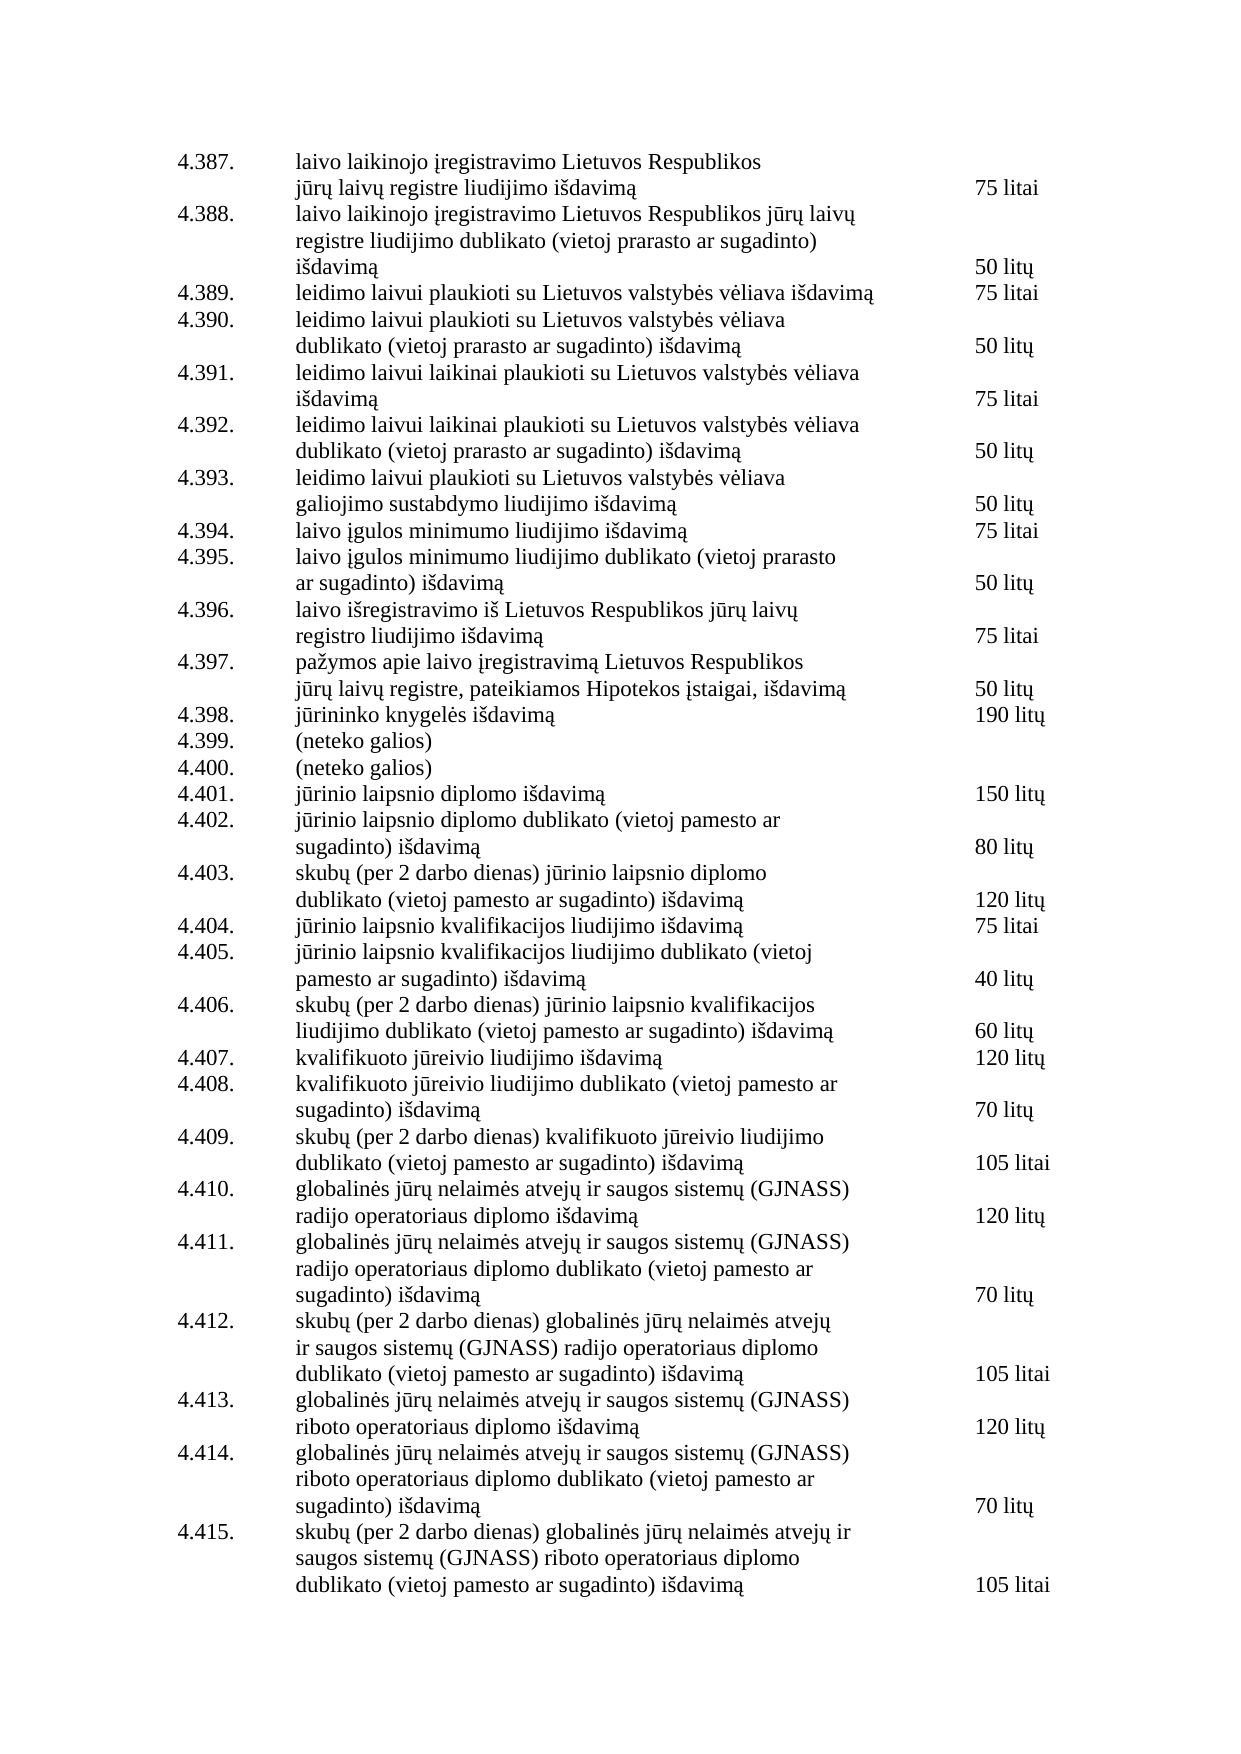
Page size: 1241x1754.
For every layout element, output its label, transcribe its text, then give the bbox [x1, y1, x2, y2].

text 4.404. jūrinio laipsnio kvalifikacijos liudijimo išdavimą 75 litai [177, 912, 1122, 938]
text 4.410. globalinės jūrų nelaimės atvejų ir saugos sistemų (GJNASS) [177, 1176, 1122, 1202]
text sugadinto) išdavimą 70 litų [177, 1492, 1122, 1518]
text 4.413. globalinės jūrų nelaimės atvejų ir saugos sistemų (GJNASS) [177, 1386, 1122, 1413]
text 4.389. leidimo laivui plaukioti su Lietuvos valstybės vėliava išdavimą 75 litai [177, 279, 1122, 306]
text dublikato (vietoj pamesto ar sugadinto) išdavimą 105 litai [177, 1360, 1122, 1386]
text pamesto ar sugadinto) išdavimą 40 litų [177, 965, 1122, 991]
text 4.397. pažymos apie laivo įregistravimą Lietuvos Respublikos [177, 648, 1122, 675]
text išdavimą 75 litai [177, 385, 1122, 411]
text 4.402. jūrinio laipsnio diplomo dublikato (vietoj pamesto ar [177, 807, 1122, 833]
text 4.399. (neteko galios) [177, 727, 1122, 754]
text 4.391. leidimo laivui laikinai plaukioti su Lietuvos valstybės vėliava [177, 358, 1122, 385]
text dublikato (vietoj pamesto ar sugadinto) išdavimą 105 litai [177, 1571, 1122, 1597]
text 4.408. kvalifikuoto jūreivio liudijimo dublikato (vietoj pamesto ar [177, 1070, 1122, 1096]
text 4.395. laivo įgulos minimumo liudijimo dublikato (vietoj prarasto [177, 543, 1122, 569]
text sugadinto) išdavimą 70 litų [177, 1096, 1122, 1123]
text registro liudijimo išdavimą 75 litai [177, 622, 1122, 648]
text 4.412. skubų (per 2 darbo dienas) globalinės jūrų nelaimės atvejų [177, 1307, 1122, 1334]
text jūrų laivų registre liudijimo išdavimą 75 litai [177, 174, 1122, 200]
text 4.387. laivo laikinojo įregistravimo Lietuvos Respublikos [177, 148, 1122, 174]
text ar sugadinto) išdavimą 50 litų [177, 569, 1122, 596]
text 4.390. leidimo laivui plaukioti su Lietuvos valstybės vėliava [177, 306, 1122, 332]
text dublikato (vietoj pamesto ar sugadinto) išdavimą 120 litų [177, 886, 1122, 912]
text 4.407. kvalifikuoto jūreivio liudijimo išdavimą 120 litų [177, 1044, 1122, 1070]
text 4.403. skubų (per 2 darbo dienas) jūrinio laipsnio diplomo [177, 859, 1122, 886]
text išdavimą 50 litų [177, 253, 1122, 279]
text jūrų laivų registre, pateikiamos Hipotekos įstaigai, išdavimą 50 litų [177, 675, 1122, 701]
text sugadinto) išdavimą 80 litų [177, 833, 1122, 859]
text 4.401. jūrinio laipsnio diplomo išdavimą 150 litų [177, 780, 1122, 807]
text 4.398. jūrininko knygelės išdavimą 190 litų [177, 701, 1122, 727]
text galiojimo sustabdymo liudijimo išdavimą 50 litų [177, 490, 1122, 517]
text radijo operatoriaus diplomo išdavimą 120 litų [177, 1202, 1122, 1228]
text liudijimo dublikato (vietoj pamesto ar sugadinto) išdavimą 60 litų [177, 1017, 1122, 1044]
text 4.388. laivo laikinojo įregistravimo Lietuvos Respublikos jūrų laivų [177, 200, 1122, 227]
text 4.405. jūrinio laipsnio kvalifikacijos liudijimo dublikato (vietoj [177, 938, 1122, 965]
text dublikato (vietoj prarasto ar sugadinto) išdavimą 50 litų [177, 438, 1122, 464]
text sugadinto) išdavimą 70 litų [177, 1281, 1122, 1307]
text 4.400. (neteko galios) [177, 754, 1122, 780]
text riboto operatoriaus diplomo išdavimą 120 litų [177, 1413, 1122, 1439]
text 4.411. globalinės jūrų nelaimės atvejų ir saugos sistemų (GJNASS) [177, 1228, 1122, 1254]
text 4.393. leidimo laivui plaukioti su Lietuvos valstybės vėliava [177, 464, 1122, 490]
text ir saugos sistemų (GJNASS) radijo operatoriaus diplomo [177, 1334, 1122, 1360]
text 4.392. leidimo laivui laikinai plaukioti su Lietuvos valstybės vėliava [177, 411, 1122, 438]
text 4.406. skubų (per 2 darbo dienas) jūrinio laipsnio kvalifikacijos [177, 991, 1122, 1017]
text 4.414. globalinės jūrų nelaimės atvejų ir saugos sistemų (GJNASS) [177, 1439, 1122, 1465]
text registre liudijimo dublikato (vietoj prarasto ar sugadinto) [177, 227, 1122, 253]
text dublikato (vietoj pamesto ar sugadinto) išdavimą 105 litai [177, 1149, 1122, 1176]
text 4.415. skubų (per 2 darbo dienas) globalinės jūrų nelaimės atvejų ir [177, 1518, 1122, 1544]
text saugos sistemų (GJNASS) riboto operatoriaus diplomo [177, 1544, 1122, 1571]
text 4.409. skubų (per 2 darbo dienas) kvalifikuoto jūreivio liudijimo [177, 1123, 1122, 1149]
text radijo operatoriaus diplomo dublikato (vietoj pamesto ar [177, 1254, 1122, 1281]
text dublikato (vietoj prarasto ar sugadinto) išdavimą 50 litų [177, 332, 1122, 358]
text riboto operatoriaus diplomo dublikato (vietoj pamesto ar [177, 1465, 1122, 1492]
text 4.396. laivo išregistravimo iš Lietuvos Respublikos jūrų laivų [177, 596, 1122, 622]
text 4.394. laivo įgulos minimumo liudijimo išdavimą 75 litai [177, 517, 1122, 543]
